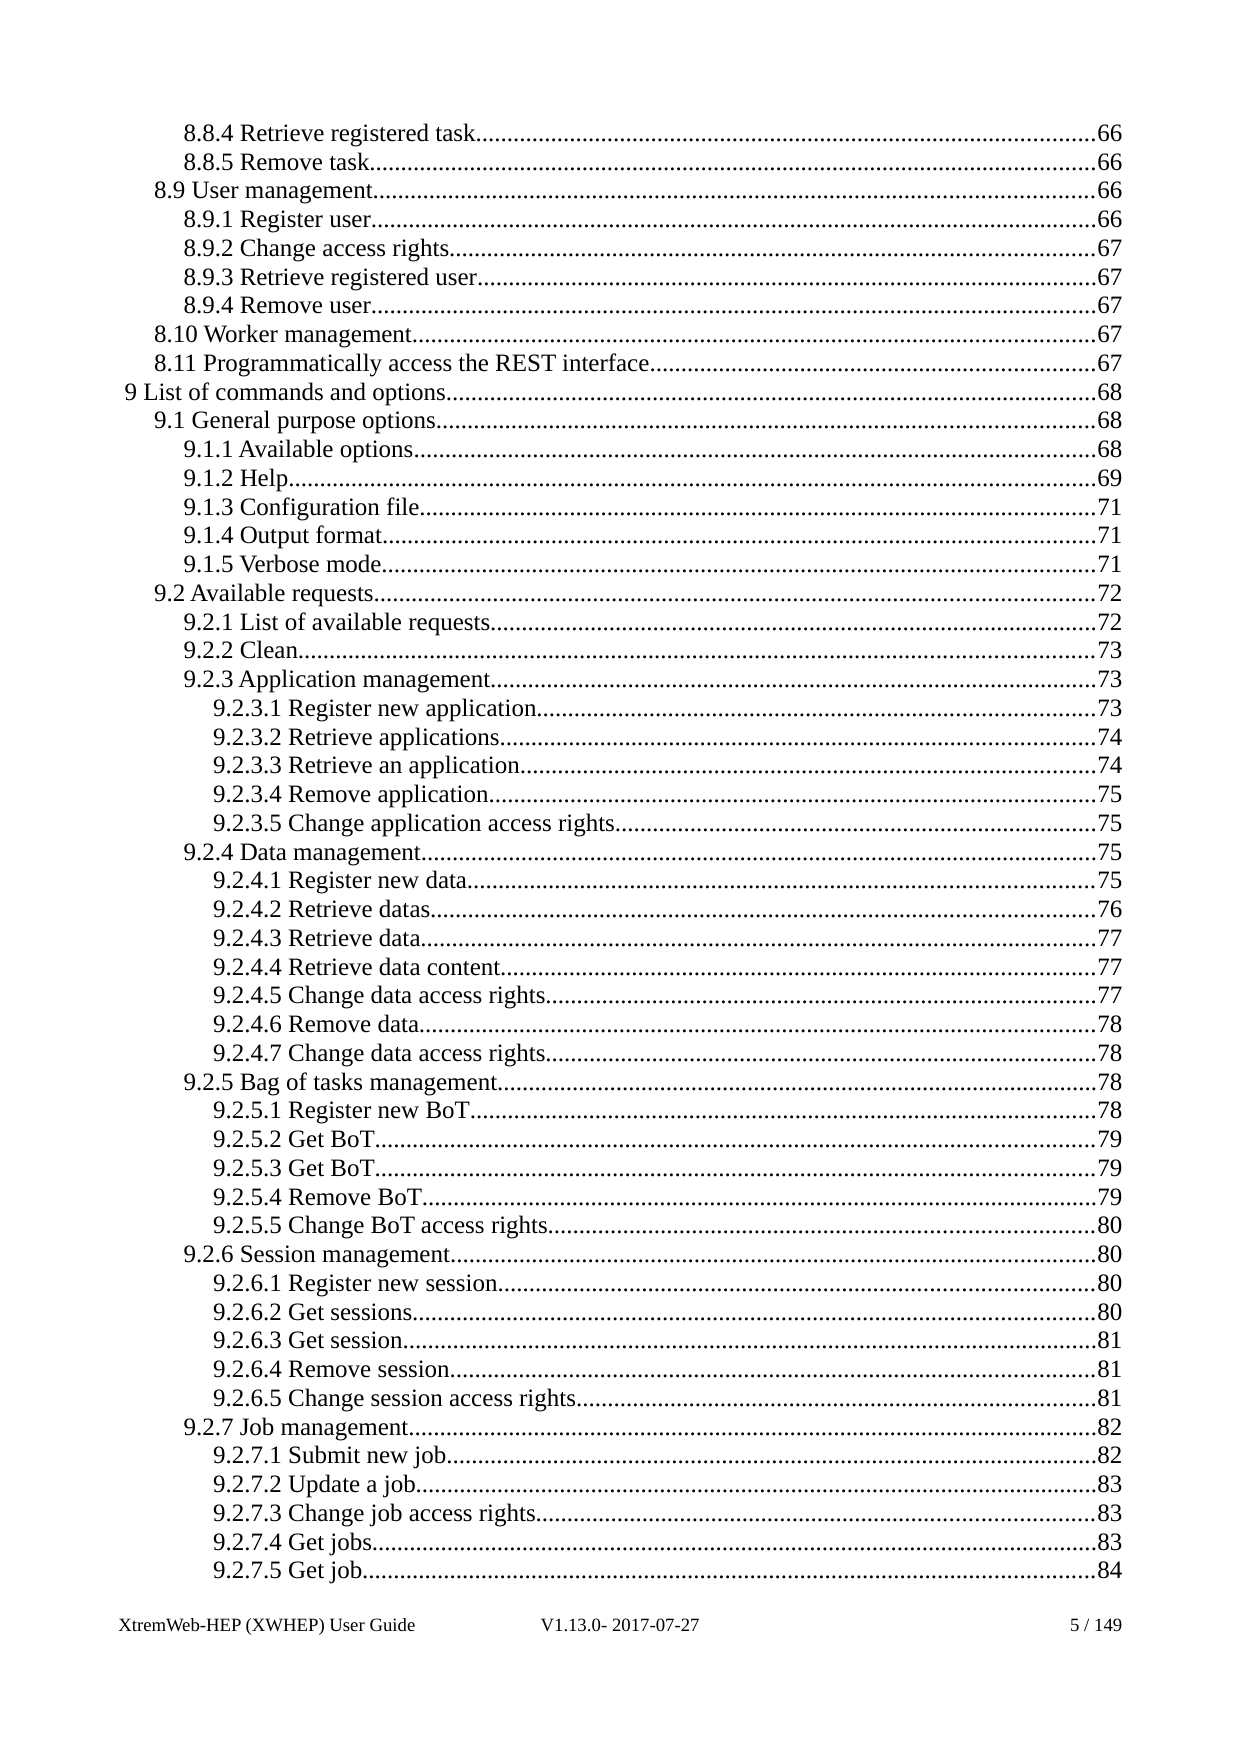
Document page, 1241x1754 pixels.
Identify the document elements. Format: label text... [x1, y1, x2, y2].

text 9.2.3.3 Retrieve an application 74 [207, 751, 1122, 779]
text 9.2.7 Job management 82 [177, 1412, 1122, 1441]
text 9.2.4.7 Change data access rights 78 [207, 1038, 1122, 1067]
text 9.2.4 Data management 75 [177, 837, 1122, 866]
text 9.2.4.2 Retrieve datas 76 [207, 894, 1122, 923]
text 8.11 Programmatically access the REST interface 67 [148, 348, 1122, 377]
text 9.1.3 Configuration file 71 [177, 492, 1122, 521]
text 9.1.1 Available options 68 [177, 434, 1122, 463]
text 9.2.6.1 Register new session 80 [207, 1268, 1122, 1297]
text 9.2.4.5 Change data access rights 77 [207, 981, 1122, 1009]
text 9.2.4.3 Retrieve data 77 [207, 923, 1122, 952]
text 9.1 General purpose options 68 [148, 406, 1122, 434]
text 9.2.3.4 Remove application 75 [207, 779, 1122, 808]
text 8.8.5 Remove task 66 [177, 147, 1122, 176]
text 9.2.6.2 Get sessions 80 [207, 1297, 1122, 1326]
text 9.2.5.5 Change BoT access rights 80 [207, 1211, 1122, 1239]
text 8.10 Worker management 67 [148, 319, 1122, 348]
text 9.2.7.1 Submit new job 82 [207, 1441, 1122, 1469]
text 9.2.5.2 Get BoT 79 [207, 1124, 1122, 1153]
text 9.2.7.4 Get jobs 83 [207, 1527, 1122, 1556]
text 8.9.3 Retrieve registered user 67 [177, 262, 1122, 291]
text 9.1.4 Output format 71 [177, 521, 1122, 549]
text 9.2.4.4 Retrieve data content 77 [207, 952, 1122, 981]
text 9.2.7.3 Change job access rights 83 [207, 1498, 1122, 1527]
text 8.9.4 Remove user 67 [177, 291, 1122, 319]
text 9.2.6 Session management 80 [177, 1239, 1122, 1268]
text 9.2.3.2 Retrieve applications 74 [207, 722, 1122, 751]
text 8.9 User management 66 [148, 176, 1122, 204]
text 9.2.3 Application management 73 [177, 664, 1122, 693]
text 9.2.1 List of available requests 72 [177, 607, 1122, 636]
text 9.2.7.2 Update a job 83 [207, 1469, 1122, 1498]
text 8.9.1 Register user 66 [177, 204, 1122, 233]
text 9.2.6.3 Get session 81 [207, 1326, 1122, 1354]
text 9.2.7.5 Get job 84 [207, 1556, 1122, 1584]
text 9.2.3.5 Change application access rights 75 [207, 808, 1122, 837]
text 9.2.6.4 Remove session 81 [207, 1354, 1122, 1383]
text 9.2.4.1 Register new data 75 [207, 866, 1122, 894]
text 9.1.5 Verbose mode 71 [177, 549, 1122, 578]
text 8.8.4 Retrieve registered task 66 [177, 118, 1122, 147]
text 9.2.2 Clean 73 [177, 636, 1122, 664]
text 9.2.5.3 Get BoT 79 [207, 1153, 1122, 1182]
text 9.2.5 Bag of tasks management 78 [177, 1067, 1122, 1096]
text 9.2.6.5 Change session access rights 81 [207, 1383, 1122, 1412]
text 9.2.5.1 Register new BoT 78 [207, 1096, 1122, 1124]
text 9 List of commands and options 68 [118, 377, 1122, 406]
text 9.1.2 Help 69 [177, 463, 1122, 492]
text 9.2.3.1 Register new application 73 [207, 693, 1122, 722]
text 9.2 Available requests 72 [148, 578, 1122, 607]
text 9.2.5.4 Remove BoT 79 [207, 1182, 1122, 1211]
text 8.9.2 Change access rights 67 [177, 233, 1122, 262]
text 9.2.4.6 Remove data 78 [207, 1009, 1122, 1038]
